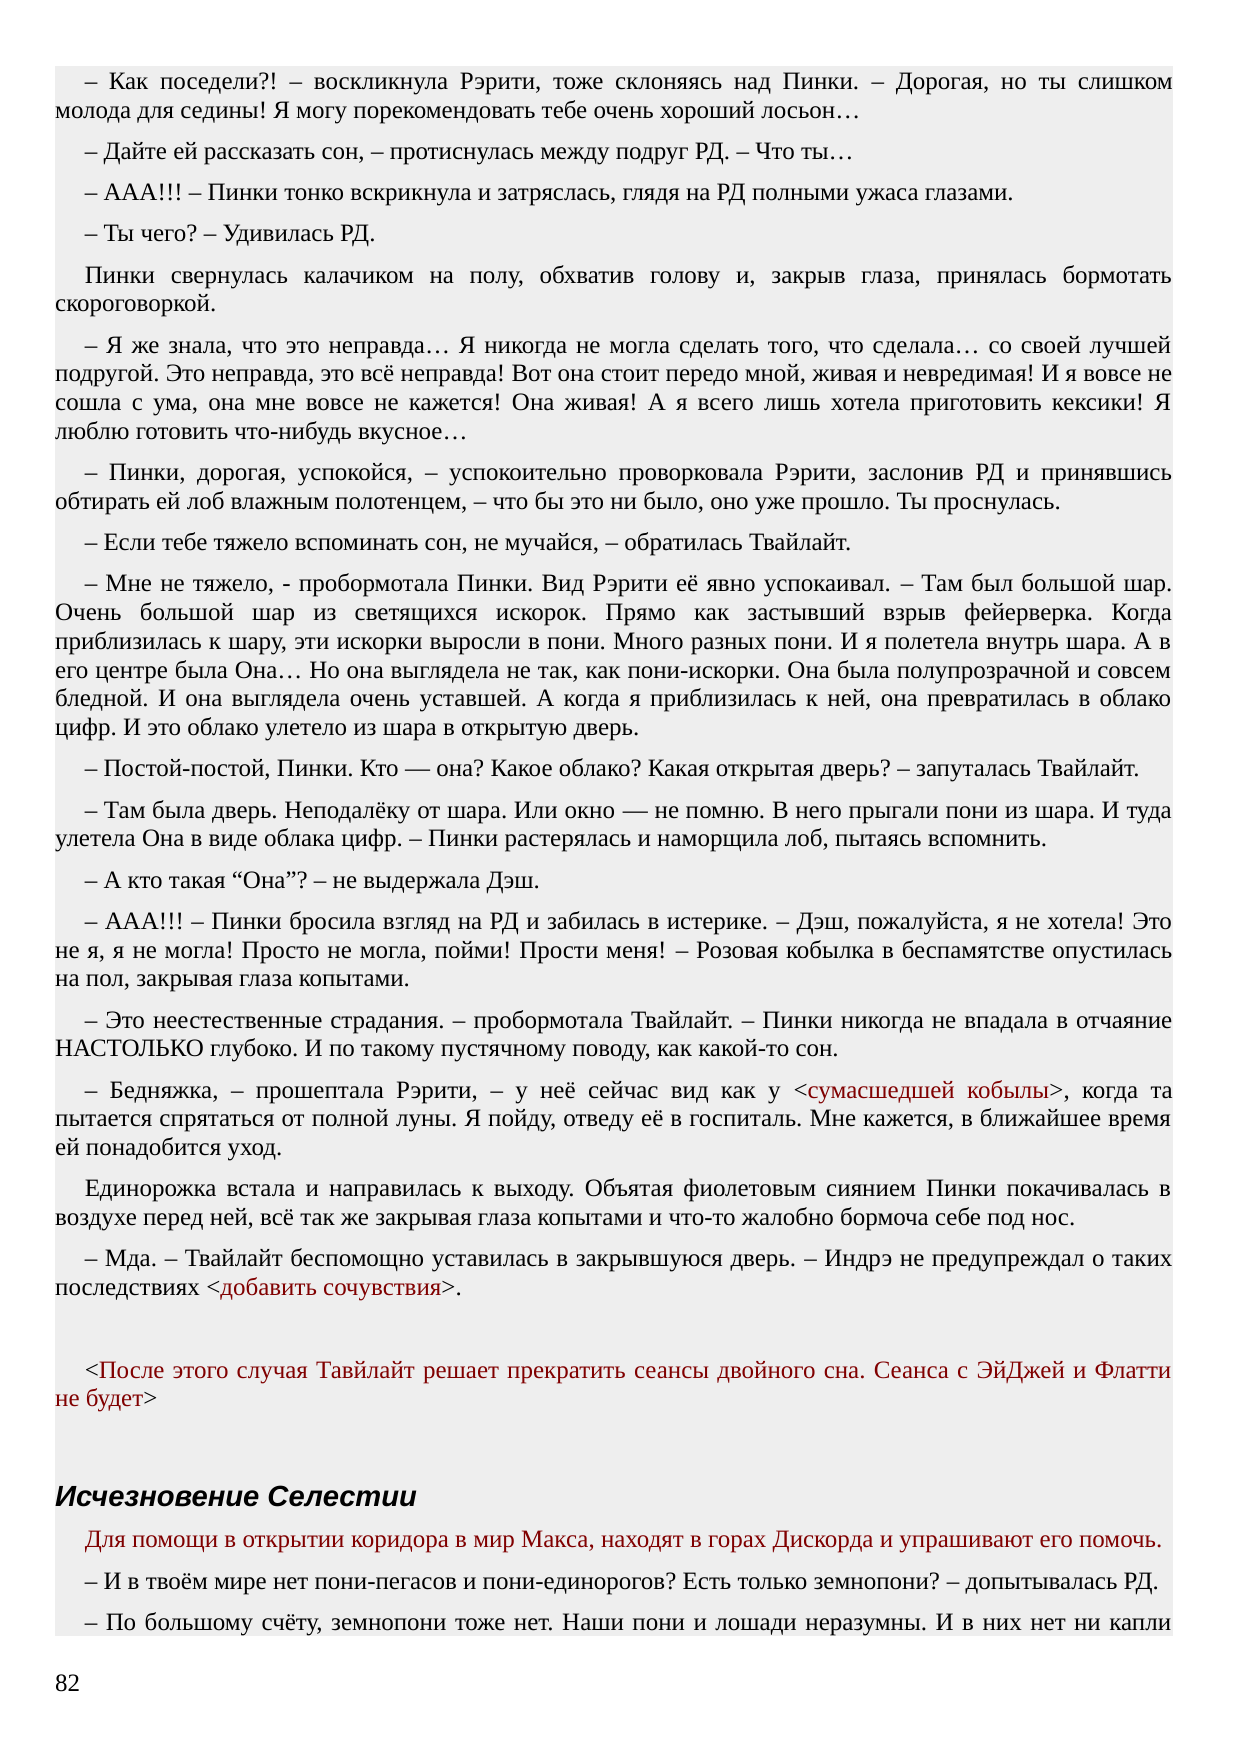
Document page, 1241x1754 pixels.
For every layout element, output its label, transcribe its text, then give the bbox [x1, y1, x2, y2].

text Для помощи в открытии коридора в мир Макса, находят в горах Дискорда и упрашивают его помочь. [55, 1524, 1173, 1553]
text – По большому счёту, земнопони тоже нет. Наши пони и лошади неразумны. И в них нет ни капли [55, 1607, 1173, 1636]
text – Там была дверь. Неподалёку от шара. Или окно — не помню. В него прыгали пони из шара. И туда улетела Она в виде облака цифр. – Пинки растерялась и наморщила лоб, пытаясь вспомнить. [55, 795, 1173, 852]
text – Мда. – Твайлайт беспомощно уставилась в закрывшуюся дверь. – Индрэ не предупреждал о таких последствиях <добавить сочувствия>. [55, 1243, 1173, 1301]
text <После этого случая Тавйлайт решает прекратить сеансы двойного сна. Сеанса с ЭйДжей и Флатти не будет> [55, 1355, 1173, 1412]
text – Я же знала, что это неправда… Я никогда не могла сделать того, что сделала… со своей лучшей подругой. Это неправда, это всё неправда! Вот она стоит передо мной, живая и невредимая! И я вовсе не сошла с ума, она мне вовсе не кажется! Она живая! А я всего лишь хотела приготовить кексики! Я люблю готовить что-нибудь вкусное… [55, 330, 1173, 445]
text – Как поседели?! – воскликнула Рэрити, тоже склоняясь над Пинки. – Дорогая, но ты слишком молода для седины! Я могу порекомендовать тебе очень хороший лосьон… [55, 66, 1173, 123]
subtitle Исчезновение Селестии [55, 1478, 1173, 1512]
text – Мне не тяжело, - пробормотала Пинки. Вид Рэрити её явно успокаивал. – Там был большой шар. Очень большой шар из светящихся искорок. Прямо как застывший взрыв фейерверка. Когда приблизилась к шару, эти искорки выросли в пони. Много разных пони. И я полетела внутрь шара. А в его центре была Она… Но она выглядела не так, как пони-искорки. Она была полупрозрачной и совсем бледной. И она выглядела очень уставшей. А когда я приблизилась к ней, она превратилась в облако цифр. И это облако улетело из шара в открытую дверь. [55, 568, 1173, 741]
text Единорожка встала и направилась к выходу. Объятая фиолетовым сиянием Пинки покачивалась в воздухе перед ней, всё так же закрывая глаза копытами и что-то жалобно бормоча себе под нос. [55, 1173, 1173, 1231]
text – Дайте ей рассказать сон, – протиснулась между подруг РД. – Что ты… [55, 136, 1173, 165]
text – Если тебе тяжело вспоминать сон, не мучайся, – обратилась Твайлайт. [55, 527, 1173, 556]
text – Это неестественные страдания. – пробормотала Твайлайт. – Пинки никогда не впадала в отчаяние НАСТОЛЬКО глубоко. И по такому пустячному поводу, как какой-то сон. [55, 1005, 1173, 1062]
text – Постой-постой, Пинки. Кто — она? Какое облако? Какая открытая дверь? – запуталась Твайлайт. [55, 753, 1173, 782]
text Пинки свернулась калачиком на полу, обхватив голову и, закрыв глаза, принялась бормотать скороговоркой. [55, 260, 1173, 317]
text – И в твоём мире нет пони-пегасов и пони-единорогов? Есть только земнопони? – допытывалась РД. [55, 1566, 1173, 1594]
text – ААА!!! – Пинки тонко вскрикнула и затряслась, глядя на РД полными ужаса глазами. [55, 177, 1173, 206]
text – Ты чего? – Удивилась РД. [55, 218, 1173, 247]
text – Пинки, дорогая, успокойся, – успокоительно проворковала Рэрити, заслонив РД и принявшись обтирать ей лоб влажным полотенцем, – что бы это ни было, оно уже прошло. Ты проснулась. [55, 457, 1173, 515]
text – Бедняжка, – прошептала Рэрити, – у неё сейчас вид как у <сумасшедшей кобылы>, когда та пытается спрятаться от полной луны. Я пойду, отведу её в госпиталь. Мне кажется, в ближайшее время ей понадобится уход. [55, 1075, 1173, 1161]
text – ААА!!! – Пинки бросила взгляд на РД и забилась в истерике. – Дэш, пожалуйста, я не хотела! Это не я, я не могла! Просто не могла, пойми! Прости меня! – Розовая кобылка в беспамятстве опустилась на пол, закрывая глаза копытами. [55, 906, 1173, 992]
text – А кто такая “Она”? – не выдержала Дэш. [55, 865, 1173, 893]
